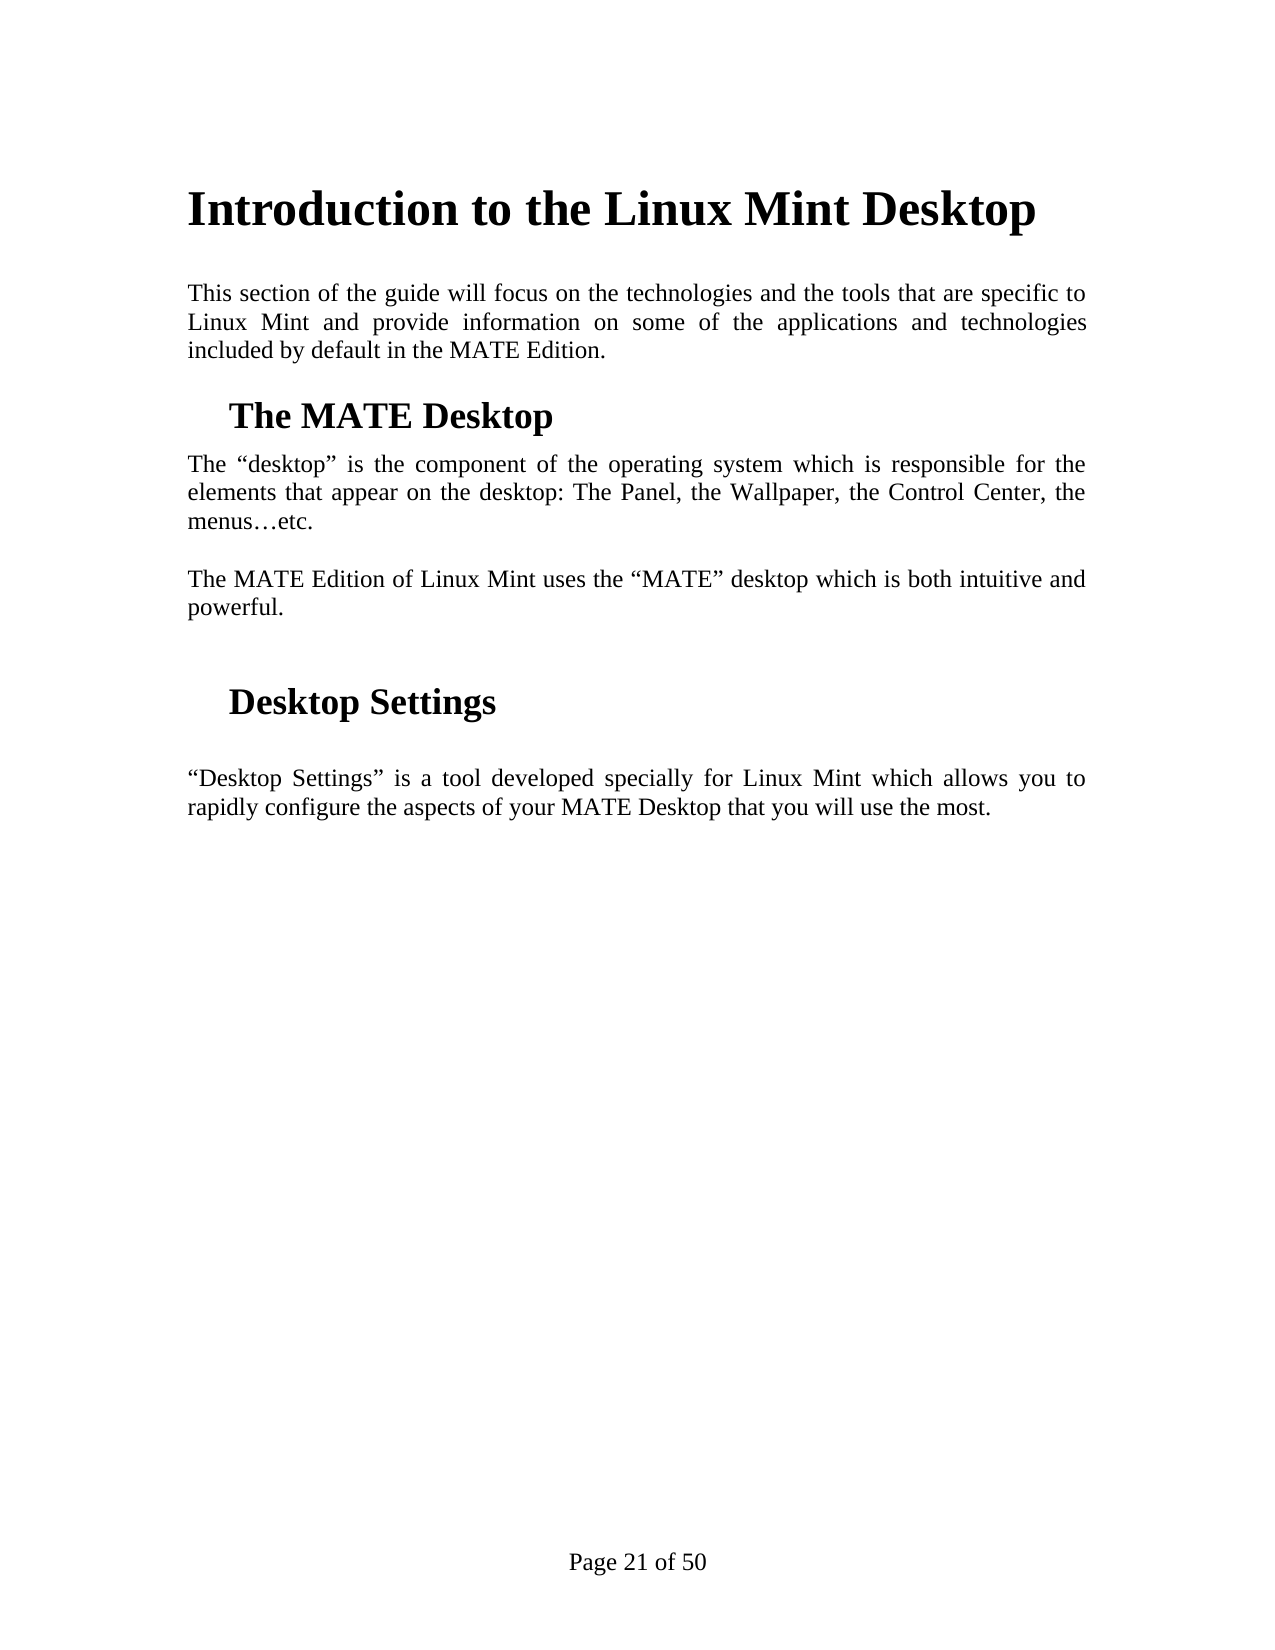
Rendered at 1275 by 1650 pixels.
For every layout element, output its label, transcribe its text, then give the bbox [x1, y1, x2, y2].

text The “desktop” is the component of the operating system which is responsible for the elements that appear on the desktop: The Panel, the Wallpaper, the Control Center, the menus…etc. [187, 449, 1087, 535]
text This section of the guide will focus on the technologies and the tools that are specific to Linux Mint and provide information on some of the applications and technologies included by default in the MATE Edition. [187, 278, 1087, 364]
subtitle Desktop Settings [187, 679, 1087, 722]
subtitle Introduction to the Linux Mint Desktop [187, 179, 1087, 237]
text “Desktop Settings” is a tool developed specially for Linux Mint which allows you to rapidly configure the aspects of your MATE Desktop that you will use the most. [187, 763, 1087, 821]
text The MATE Edition of Linux Mint uses the “MATE” desktop which is both intuitive and powerful. [187, 564, 1087, 621]
subtitle The MATE Desktop [187, 393, 1087, 436]
